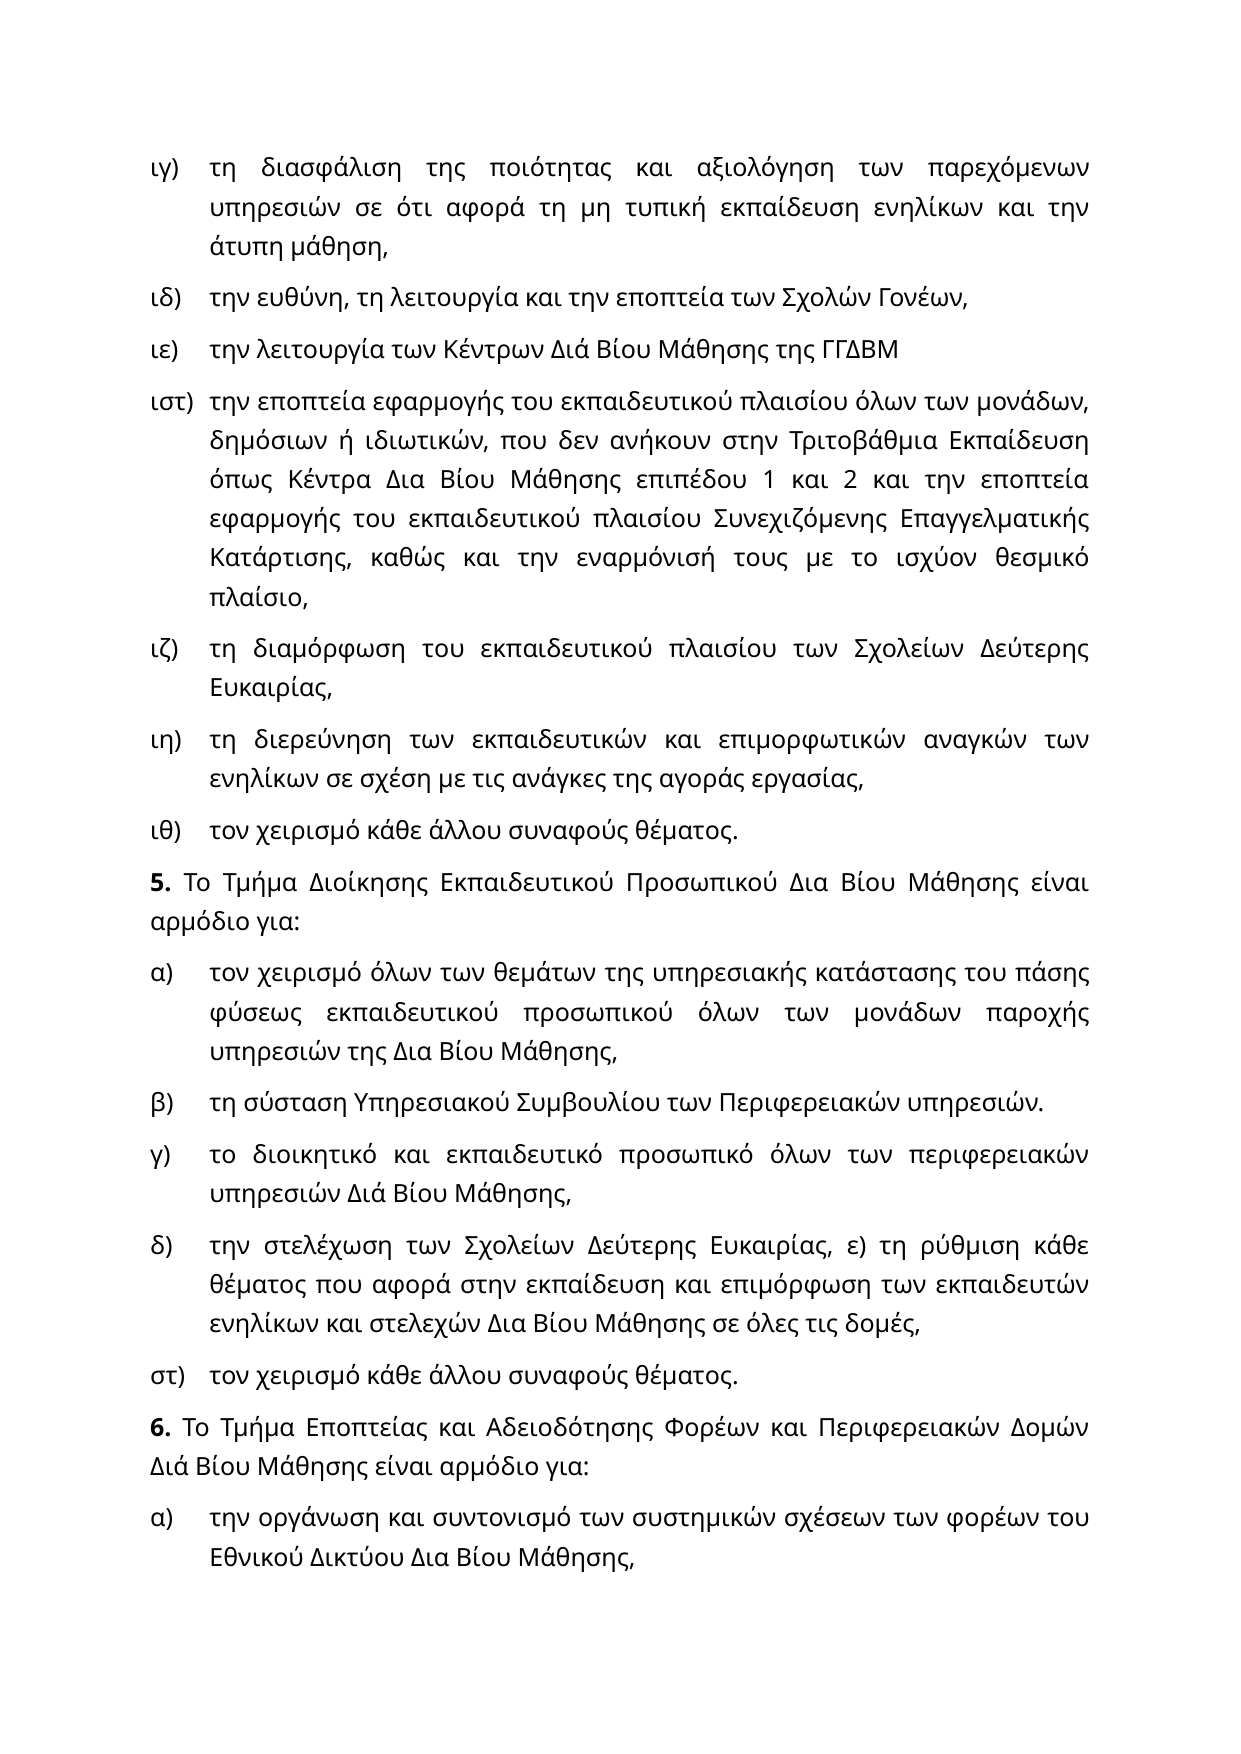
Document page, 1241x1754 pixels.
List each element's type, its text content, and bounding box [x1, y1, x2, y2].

text 6. Το Τμήμα Εποπτείας και Αδειοδότησης Φορέων και Περιφερειακών Δομών Διά Βίου Μάθησης είναι αρμόδιο για: [150, 1409, 1090, 1482]
list γ) το διοικητικό και εκπαιδευτικό προσωπικό όλων των περιφερειακών υπηρεσιών Διά Βίου Μάθησης, [150, 1137, 1090, 1210]
list α) τον χειρισμό όλων των θεμάτων της υπηρεσιακής κατάστασης του πάσης φύσεως εκπαιδευτικού προσωπικού όλων των μονάδων παροχής υπηρεσιών της Δια Βίου Μάθησης, [150, 955, 1090, 1067]
list β) τη σύσταση Υπηρεσιακού Συμβουλίου των Περιφερειακών υπηρεσιών. [150, 1085, 1090, 1119]
list ιδ) την ευθύνη, τη λειτουργία και την εποπτεία των Σχολών Γονέων, [150, 280, 1090, 314]
list ιζ) τη διαμόρφωση του εκπαιδευτικού πλαισίου των Σχολείων Δεύτερης Ευκαιρίας, [150, 631, 1090, 704]
list ιε) την λειτουργία των Κέντρων Διά Βίου Μάθησης της ΓΓΔΒΜ [150, 332, 1090, 366]
text 5. Το Τμήμα Διοίκησης Εκπαιδευτικού Προσωπικού Δια Βίου Μάθησης είναι αρμόδιο για: [150, 864, 1090, 937]
list δ) την στελέχωση των Σχολείων Δεύτερης Ευκαιρίας, ε) τη ρύθμιση κάθε θέματος που αφορά στην εκπαίδευση και επιμόρφωση των εκπαιδευτών ενηλίκων και στελεχών Δια Βίου Μάθησης σε όλες τις δομές, [150, 1227, 1090, 1340]
list ιγ) τη διασφάλιση της ποιότητας και αξιολόγηση των παρεχόμενων υπηρεσιών σε ότι αφορά τη μη τυπική εκπαίδευση ενηλίκων και την άτυπη μάθηση, [150, 150, 1090, 262]
list ιη) τη διερεύνηση των εκπαιδευτικών και επιμορφωτικών αναγκών των ενηλίκων σε σχέση με τις ανάγκες της αγοράς εργασίας, [150, 722, 1090, 795]
list στ) τον χειρισμό κάθε άλλου συναφούς θέματος. [150, 1357, 1090, 1392]
list ιθ) τον χειρισμό κάθε άλλου συναφούς θέματος. [150, 812, 1090, 847]
list α) την οργάνωση και συντονισμό των συστημικών σχέσεων των φορέων του Εθνικού Δικτύου Δια Βίου Μάθησης, [150, 1500, 1090, 1573]
list ιστ) την εποπτεία εφαρμογής του εκπαιδευτικού πλαισίου όλων των μονάδων, δημόσιων ή ιδιωτικών, που δεν ανήκουν στην Τριτοβάθμια Εκπαίδευση όπως Κέντρα Δια Βίου Μάθησης επιπέδου 1 και 2 και την εποπτεία εφαρμογής του εκπαιδευτικού πλαισίου Συνεχιζόμενης Επαγγελματικής Κατάρτισης, καθώς και την εναρμόνισή τους με το ισχύον θεσμικό πλαίσιο, [150, 383, 1090, 613]
